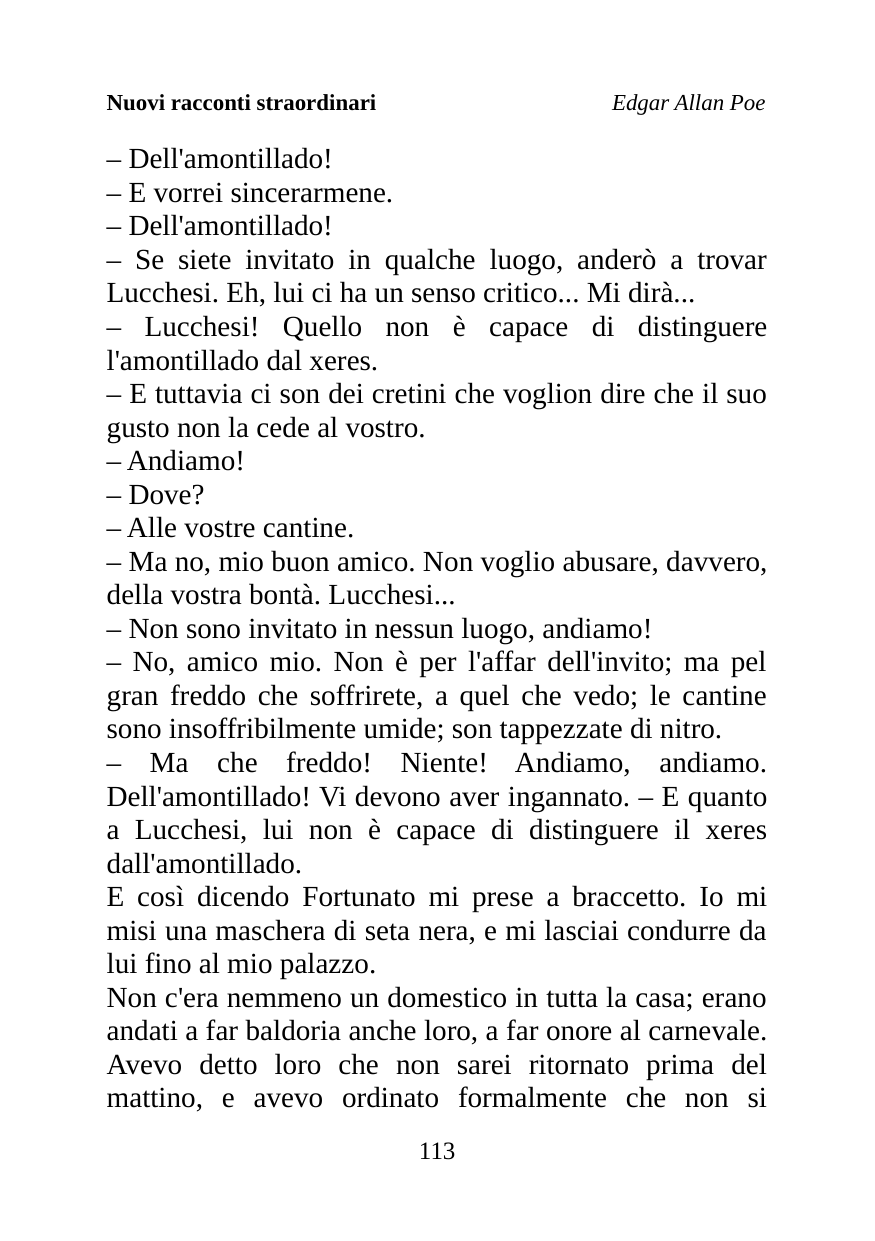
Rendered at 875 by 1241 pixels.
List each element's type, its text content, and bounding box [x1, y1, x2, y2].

text – No, amico mio. Non è per l'affar dell'invito; ma pel gran freddo che soffrirete, a quel che vedo; le cantine sono insoffribilmente umide; son tappezzate di nitro. [106, 644, 768, 745]
text E così dicendo Fortunato mi prese a braccetto. Io mi misi una maschera di seta nera, e mi lasciai condurre da lui fino al mio palazzo. [106, 879, 768, 980]
text – Dell'amontillado! [106, 141, 768, 175]
text – Andiamo! [106, 443, 768, 477]
text – E tuttavia ci son dei cretini che voglion dire che il suo gusto non la cede al vostro. [106, 376, 768, 443]
text – Ma no, mio buon amico. Non voglio abusare, davvero, della vostra bontà. Lucchesi... [106, 544, 768, 611]
text – Alle vostre cantine. [106, 510, 768, 544]
text – Dove? [106, 477, 768, 510]
text – E vorrei sincerarmene. [106, 175, 768, 208]
text Non c'era nemmeno un domestico in tutta la casa; erano andati a far baldoria anche loro, a far onore al carnevale. Avevo detto loro che non sarei ritornato prima del mattino, e avevo ordinato formalmente che non si [106, 980, 768, 1114]
text – Lucchesi! Quello non è capace di distinguere l'amontillado dal xeres. [106, 309, 768, 376]
text – Dell'amontillado! [106, 208, 768, 242]
text – Ma che freddo! Niente! Andiamo, andiamo. Dell'amontillado! Vi devono aver ingannato. – E quanto a Lucchesi, lui non è capace di distinguere il xeres dall'amontillado. [106, 745, 768, 879]
text – Non sono invitato in nessun luogo, andiamo! [106, 611, 768, 644]
text – Se siete invitato in qualche luogo, anderò a trovar Lucchesi. Eh, lui ci ha un senso critico... Mi dirà... [106, 242, 768, 309]
